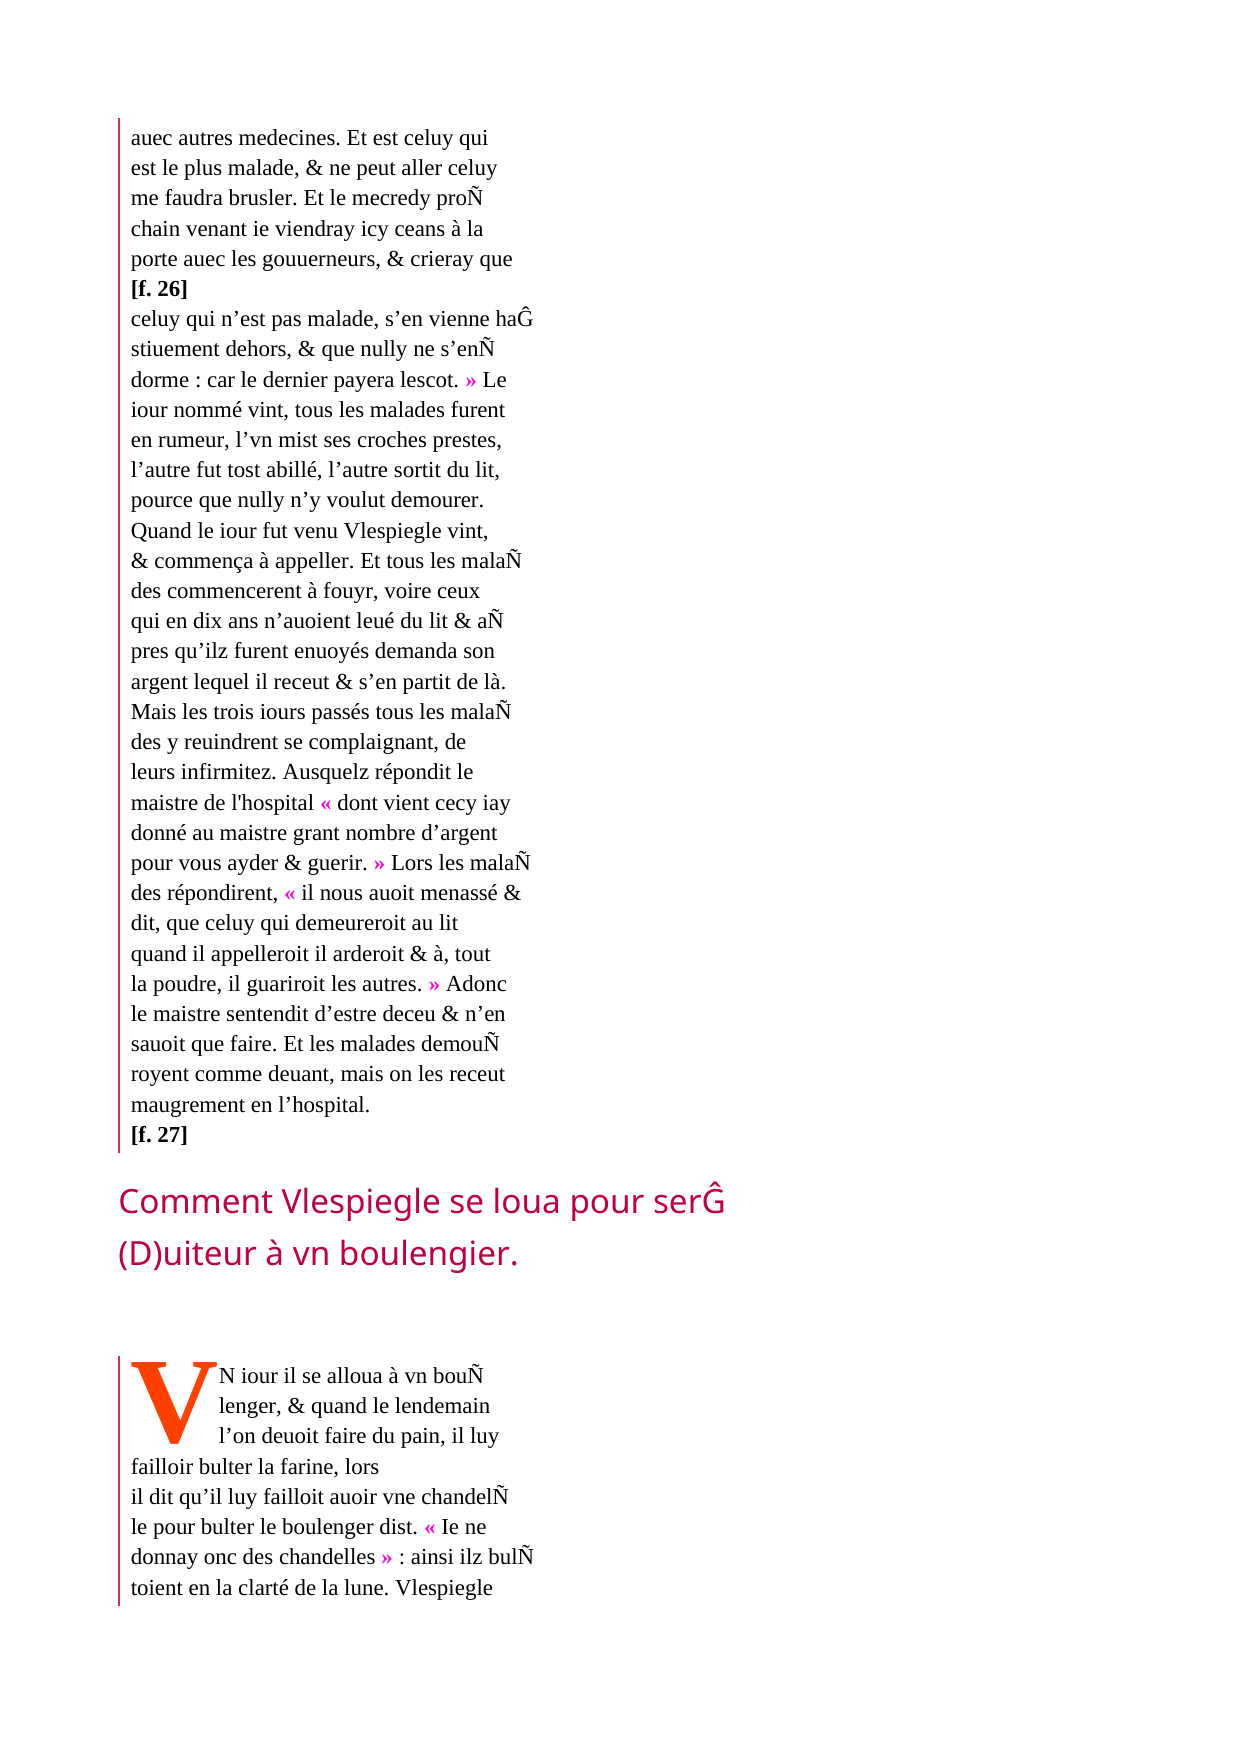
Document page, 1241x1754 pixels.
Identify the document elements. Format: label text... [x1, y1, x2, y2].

text Comment Vlespiegle se loua pour serĜ (D)uiteur à vn boulengier. [118, 1178, 1122, 1276]
text auec autres medecines. Et est celuy qui est le plus malade, & ne peut aller celuy me faudra brusler. Et le mecredy proÑ chain venant ie viendray icy ceans à la porte auec les gouuerneurs, & crieray que [f. 26] celuy qui n’est pas malade, s’en vienne haĜ stiuement dehors, & que nully ne s’enÑ dorme : car le dernier payera lescot. » Le iour nommé vint, tous les malades furent en rumeur, l’vn mist ses croches prestes, l’autre fut tost abillé, l’autre sortit du lit, pource que nully n’y voulut demourer. Quand le iour fut venu Vlespiegle vint, & commença à appeller. Et tous les malaÑ des commencerent à fouyr, voire ceux qui en dix ans n’auoient leué du lit & aÑ pres qu’ilz furent enuoyés demanda son argent lequel il receut & s’en partit de là. Mais les trois iours passés tous les malaÑ des y reuindrent se complaignant, de leurs infirmitez. Ausquelz répondit le maistre de l'hospital « dont vient cecy iay donné au maistre grant nombre d’argent pour vous ayder & guerir. » Lors les malaÑ des répondirent, « il nous auoit menassé & dit, que celuy qui demeureroit au lit quand il appelleroit il arderoit & à, tout la poudre, il guariroit les autres. » Adonc le maistre sentendit d’estre deceu & n’en sauoit que faire. Et les malades demouÑ royent comme deuant, mais on les receut maugrement en l’hospital. [f. 27] [120, 118, 1122, 1153]
text VN iour il se alloua à vn bouÑ lenger, & quand le lendemain l’on deuoit faire du pain, il luy failloir bulter la farine, lors il dit qu’il luy failloit auoir vne chandelÑ le pour bulter le boulenger dist. « Ie ne donnay onc des chandelles » : ainsi ilz bulÑ toient en la clarté de la lune. Vlespiegle [120, 1356, 1122, 1606]
